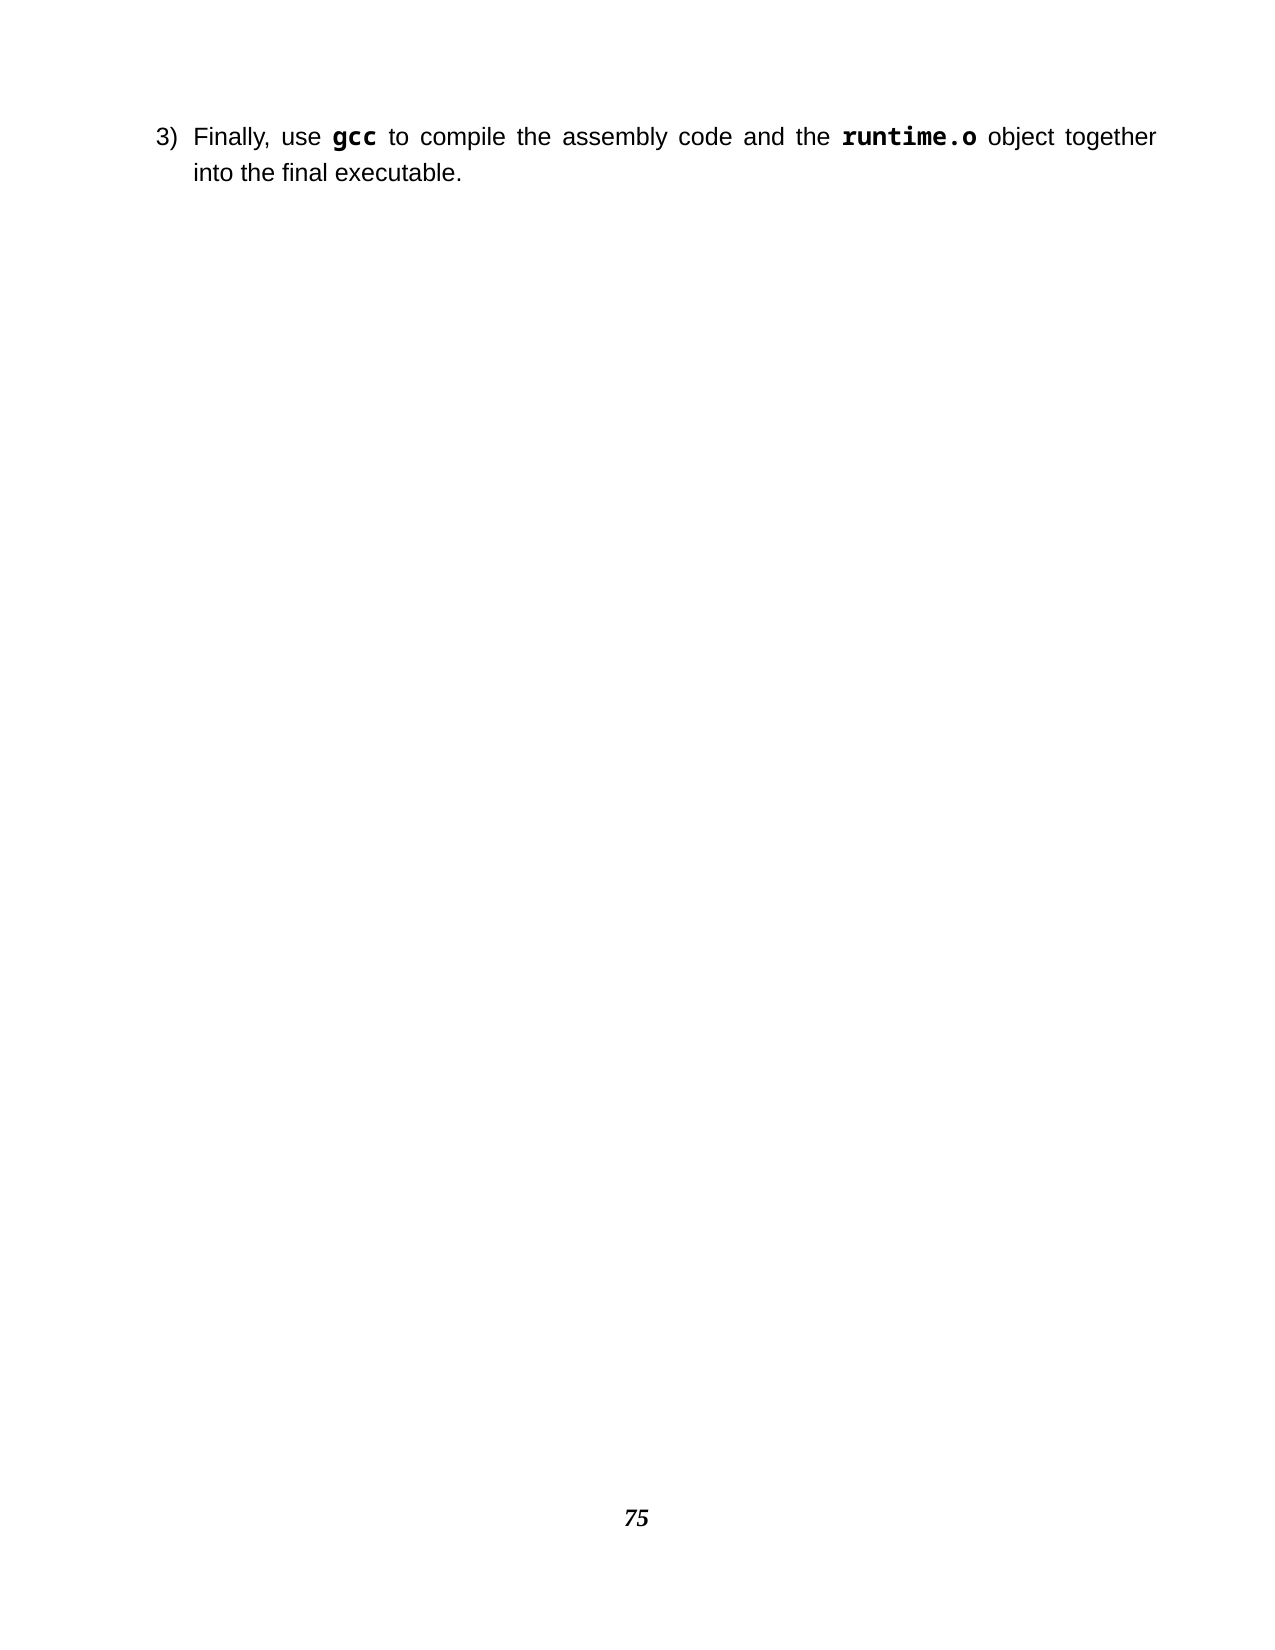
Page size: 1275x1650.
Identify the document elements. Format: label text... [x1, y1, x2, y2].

list Finally, use gcc to compile the assembly code and the runtime.o object together into the final executable. [156, 118, 1157, 187]
